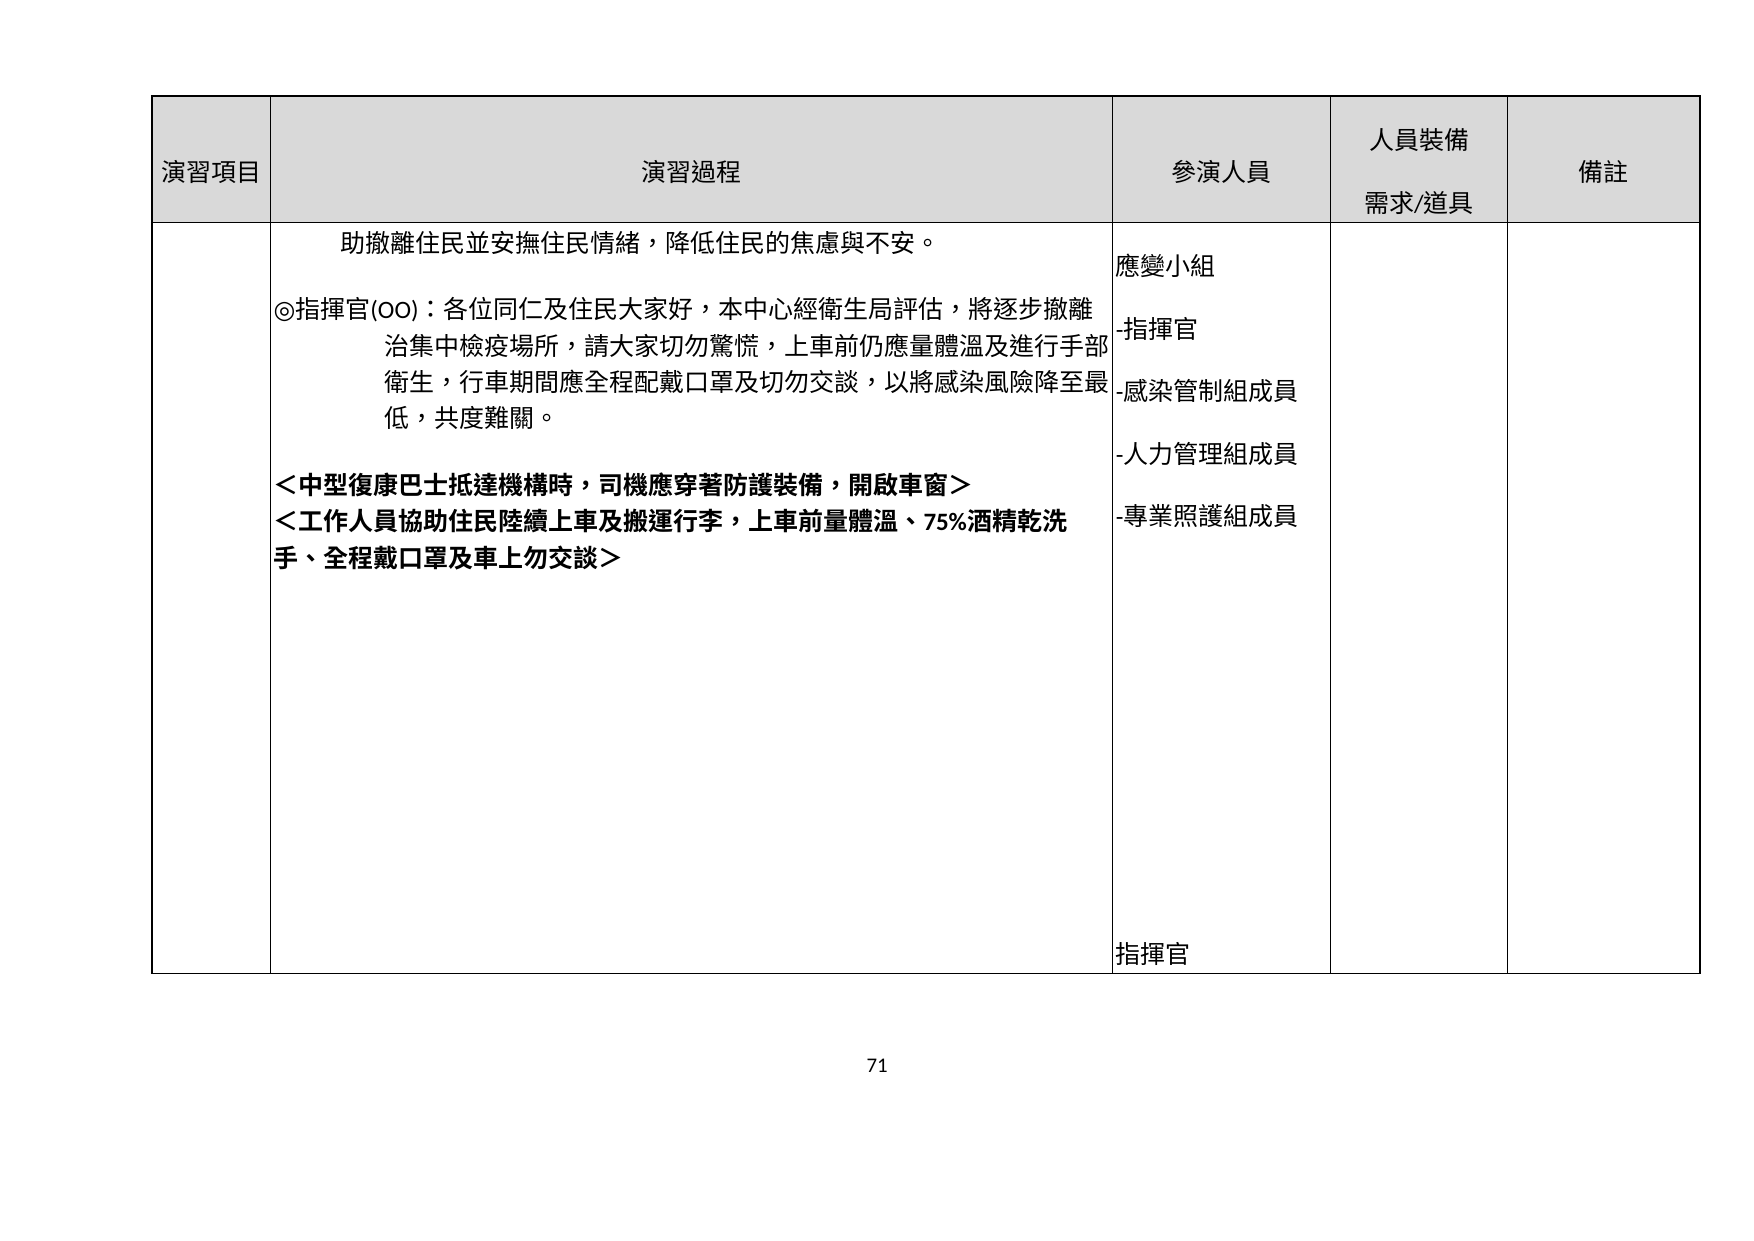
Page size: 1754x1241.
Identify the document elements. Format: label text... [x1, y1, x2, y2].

table_cell [153, 223, 270, 973]
table_header 演習項目 [153, 97, 270, 222]
table_header 演習過程 [271, 97, 1112, 222]
table_header 人員裝備 需求/道具 [1331, 97, 1507, 222]
table_cell [1508, 223, 1699, 973]
table_cell 應變小組 -指揮官 -感染管制組成員 -人力管理組成員 -專業照護組成員 指揮官 [1113, 223, 1330, 973]
table_header 備註 [1508, 97, 1699, 222]
table_cell [1331, 223, 1507, 973]
table_cell 助撤離住民並安撫住民情緒，降低住民的焦慮與不安。 ◎指揮官(OO)：各位同仁及住民大家好，本中心經衛生局評估，將逐步撤離治集中檢疫場所，請大家切勿驚慌，上車前仍應量體溫及進行手部衛生，行車期間應全程配戴口罩及切勿交談，以將感染風險降至最低，共度難關。 ＜中型復康巴士抵達機構時，司機應穿著防護裝備，開啟車窗＞ ＜工作人員協助住民陸續上車及搬運行李，上車前量體溫、75%酒精乾洗手、全程戴口罩及車上勿交談＞ [271, 223, 1112, 973]
table_header 參演人員 [1113, 97, 1330, 222]
